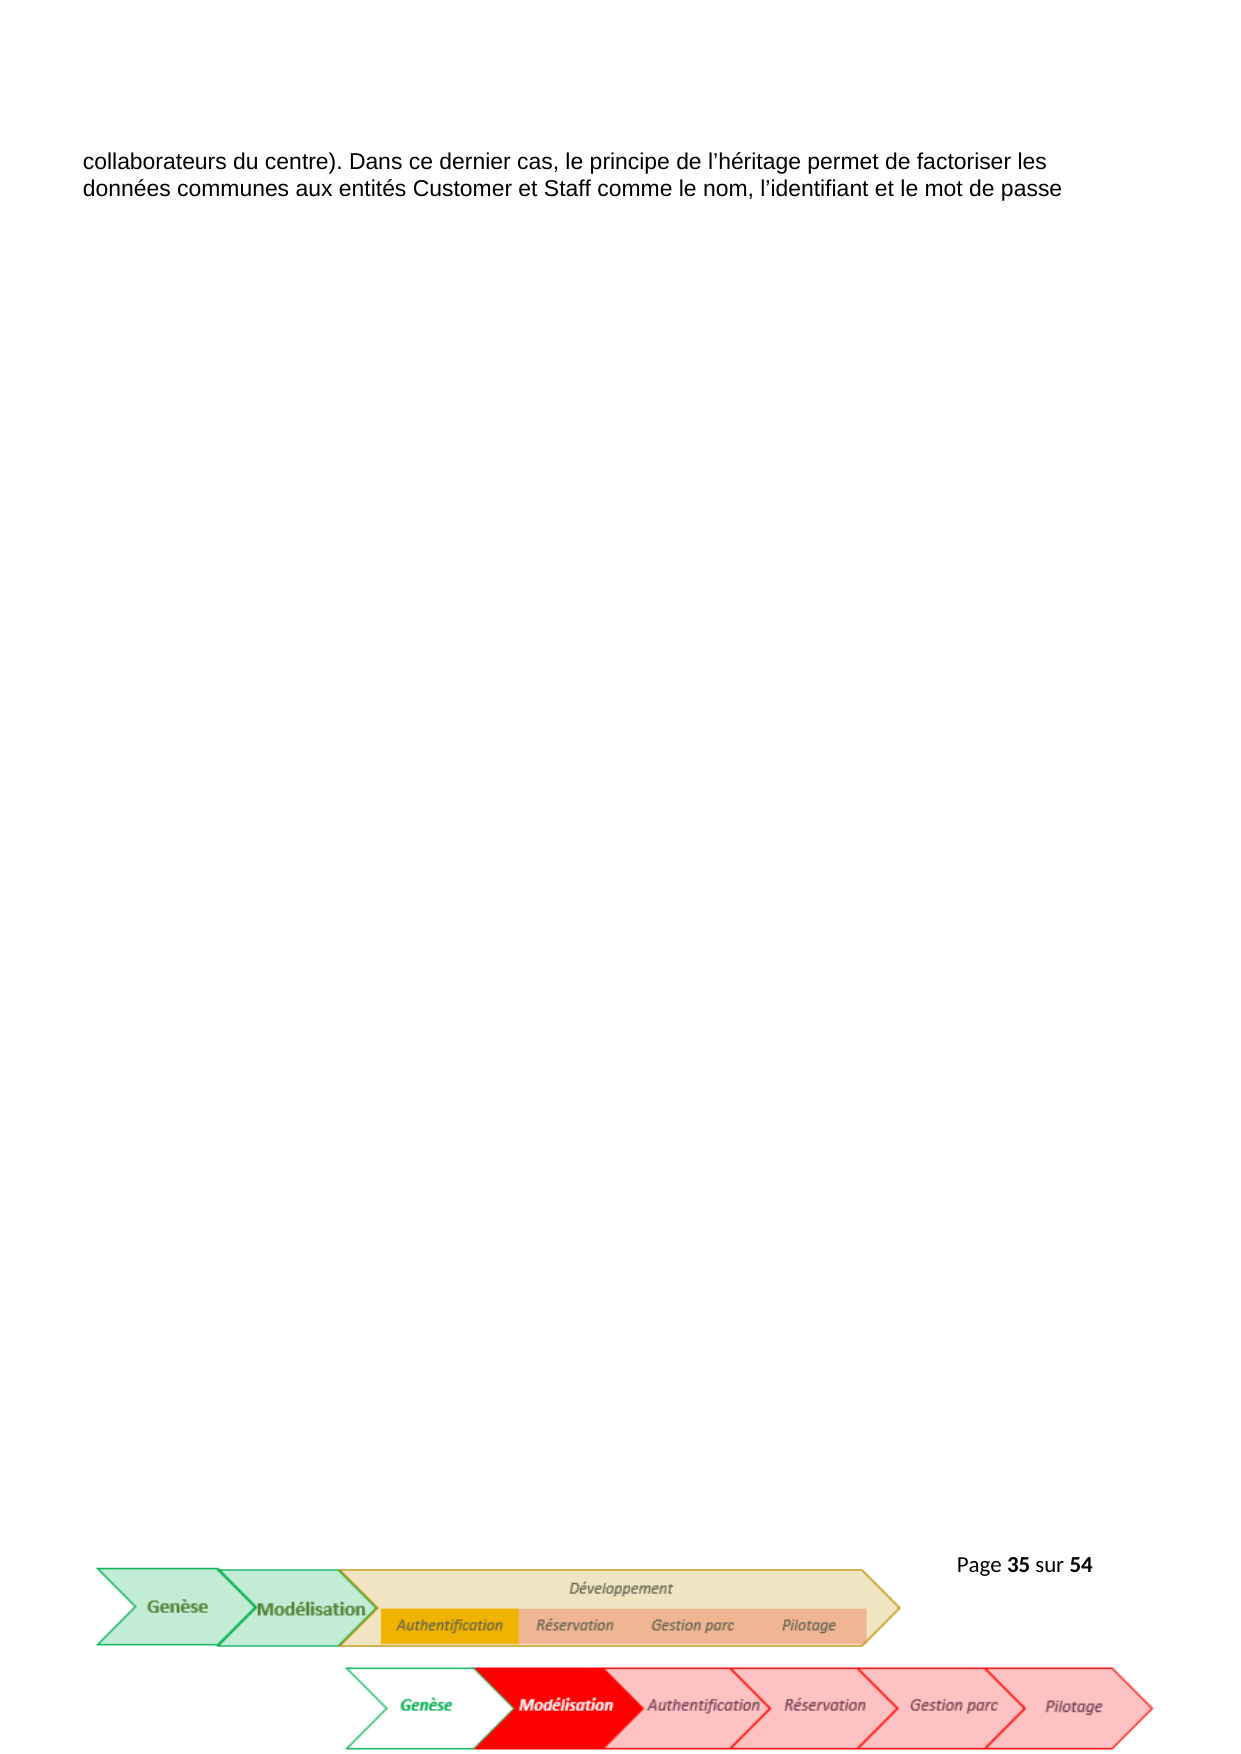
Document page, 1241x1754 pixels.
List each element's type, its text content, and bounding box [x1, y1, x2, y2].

text collaborateurs du centre). Dans ce dernier cas, le principe de l’héritage permet de factoriser les données communes aux entités Customer et Staff comme le nom, l’identifiant et le mot de passe [83, 148, 1092, 202]
